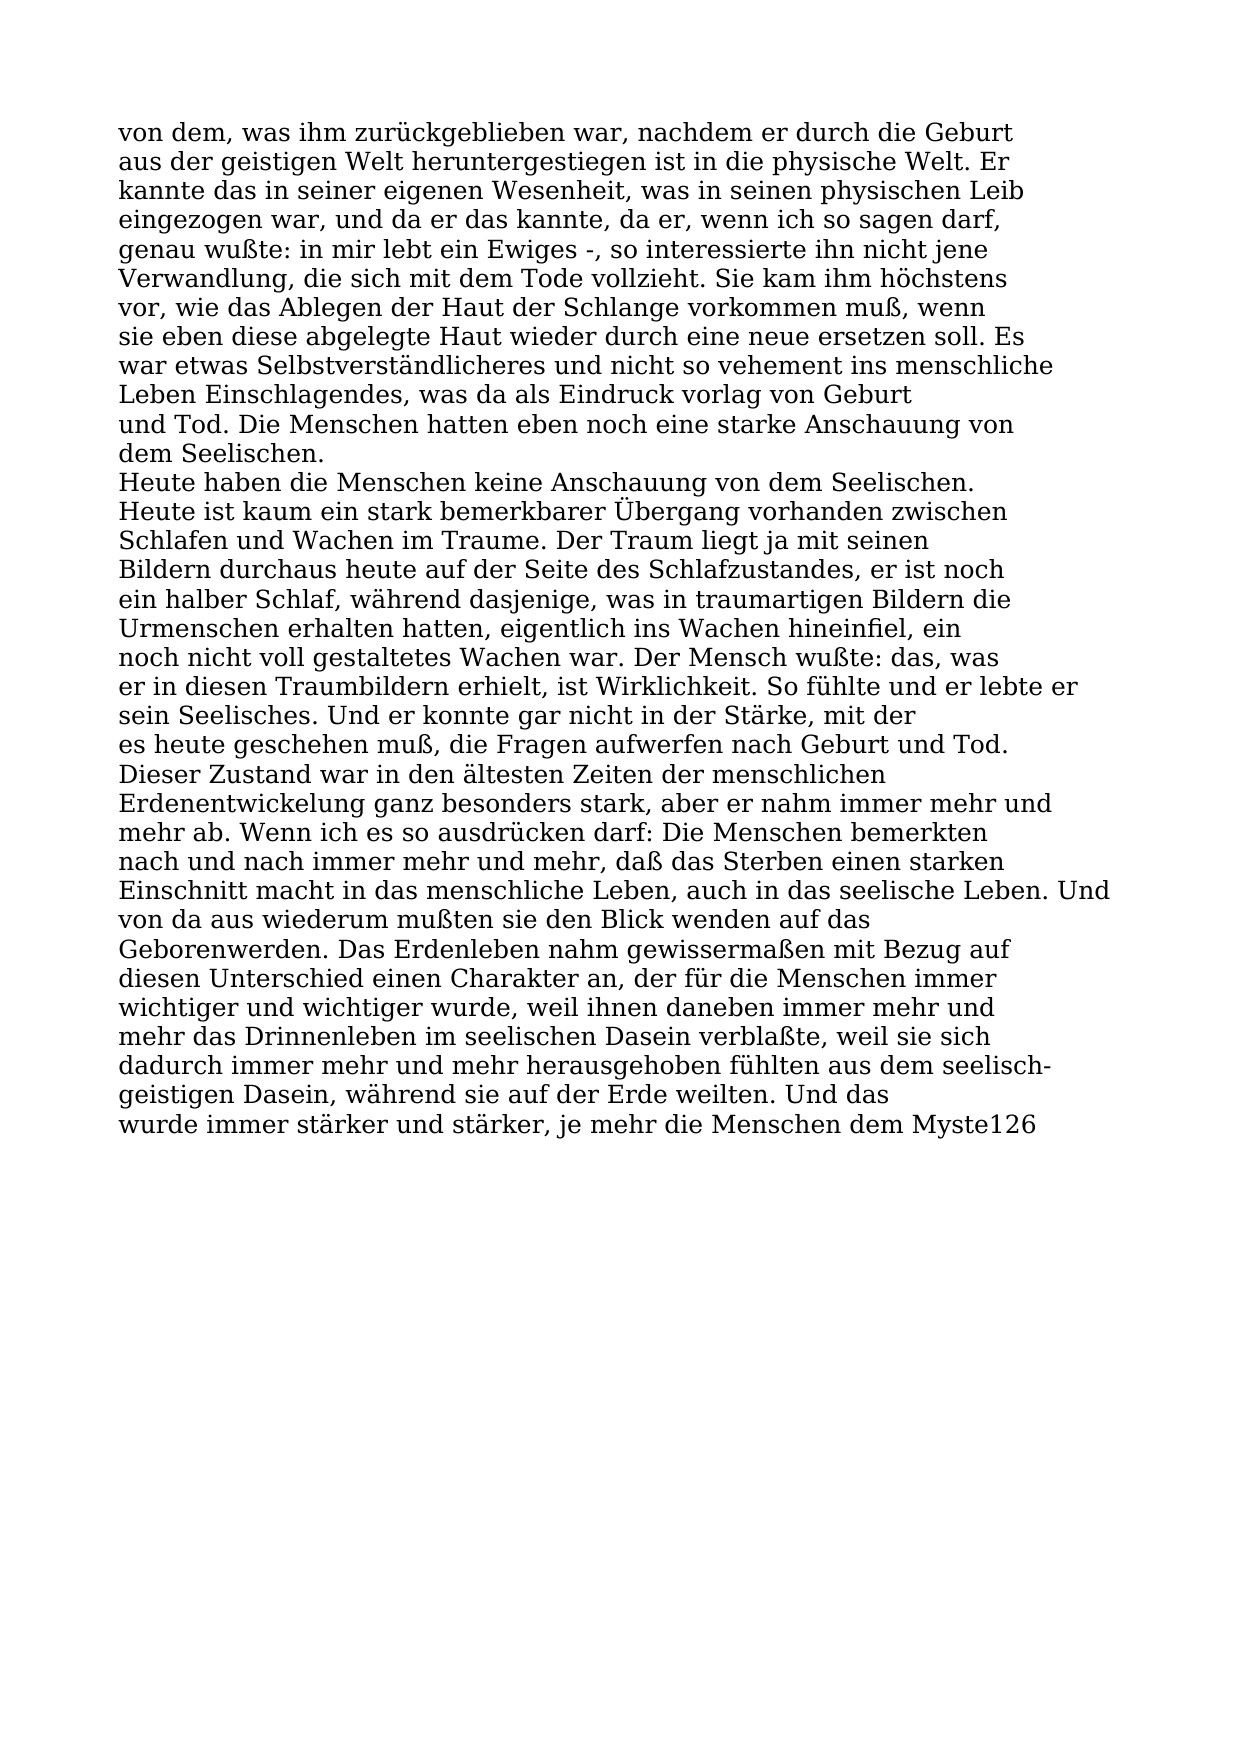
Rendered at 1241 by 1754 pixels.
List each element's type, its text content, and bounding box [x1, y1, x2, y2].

text kannte das in seiner eigenen Wesenheit, was in seinen physischen Leib [118, 176, 1122, 206]
text Urmenschen erhalten hatten, eigentlich ins Wachen hineinfiel, ein [118, 614, 1122, 643]
text wurde immer stärker und stärker, je mehr die Menschen dem Myste126 [118, 1110, 1122, 1139]
text war etwas Selbstverständlicheres und nicht so vehement ins menschliche Leben Einschlagendes, was da als Eindruck vorlag von Geburt [118, 351, 1122, 410]
text von dem, was ihm zurückgeblieben war, nachdem er durch die Geburt [118, 118, 1122, 147]
text ein halber Schlaf, während dasjenige, was in traumartigen Bildern die [118, 585, 1122, 614]
text eingezogen war, und da er das kannte, da er, wenn ich so sagen darf, [118, 206, 1122, 235]
text noch nicht voll gestaltetes Wachen war. Der Mensch wußte: das, was [118, 643, 1122, 672]
text dem Seelischen. [118, 439, 1122, 468]
text mehr das Drinnenleben im seelischen Dasein verblaßte, weil sie sich [118, 1022, 1122, 1051]
text es heute geschehen muß, die Fragen aufwerfen nach Geburt und Tod. [118, 731, 1122, 760]
text nach und nach immer mehr und mehr, daß das Sterben einen starken [118, 847, 1122, 876]
text Geborenwerden. Das Erdenleben nahm gewissermaßen mit Bezug auf [118, 935, 1122, 964]
text wichtiger und wichtiger wurde, weil ihnen daneben immer mehr und [118, 993, 1122, 1022]
text und Tod. Die Menschen hatten eben noch eine starke Anschauung von [118, 410, 1122, 439]
text vor, wie das Ablegen der Haut der Schlange vorkommen muß, wenn [118, 293, 1122, 322]
text Heute ist kaum ein stark bemerkbarer Übergang vorhanden zwischen [118, 497, 1122, 526]
text Schlafen und Wachen im Traume. Der Traum liegt ja mit seinen [118, 526, 1122, 556]
text Einschnitt macht in das menschliche Leben, auch in das seelische Leben. Und von da aus wiederum mußten sie den Blick wenden auf das [118, 876, 1122, 935]
text diesen Unterschied einen Charakter an, der für die Menschen immer [118, 964, 1122, 993]
text genau wußte: in mir lebt ein Ewiges -, so interessierte ihn nicht jene [118, 235, 1122, 264]
text er in diesen Traumbildern erhielt, ist Wirklichkeit. So fühlte und er lebte er sein Seelisches. Und er konnte gar nicht in der Stärke, mit der [118, 672, 1122, 731]
text aus der geistigen Welt heruntergestiegen ist in die physische Welt. Er [118, 147, 1122, 176]
text sie eben diese abgelegte Haut wieder durch eine neue ersetzen soll. Es [118, 322, 1122, 351]
text mehr ab. Wenn ich es so ausdrücken darf: Die Menschen bemerkten [118, 818, 1122, 847]
text Verwandlung, die sich mit dem Tode vollzieht. Sie kam ihm höchstens [118, 264, 1122, 293]
text dadurch immer mehr und mehr herausgehoben fühlten aus dem seelisch-geistigen Dasein, während sie auf der Erde weilten. Und das [118, 1051, 1122, 1110]
text Bildern durchaus heute auf der Seite des Schlafzustandes, er ist noch [118, 556, 1122, 585]
text Dieser Zustand war in den ältesten Zeiten der menschlichen Erdenentwickelung ganz besonders stark, aber er nahm immer mehr und [118, 760, 1122, 818]
text Heute haben die Menschen keine Anschauung von dem Seelischen. [118, 468, 1122, 497]
